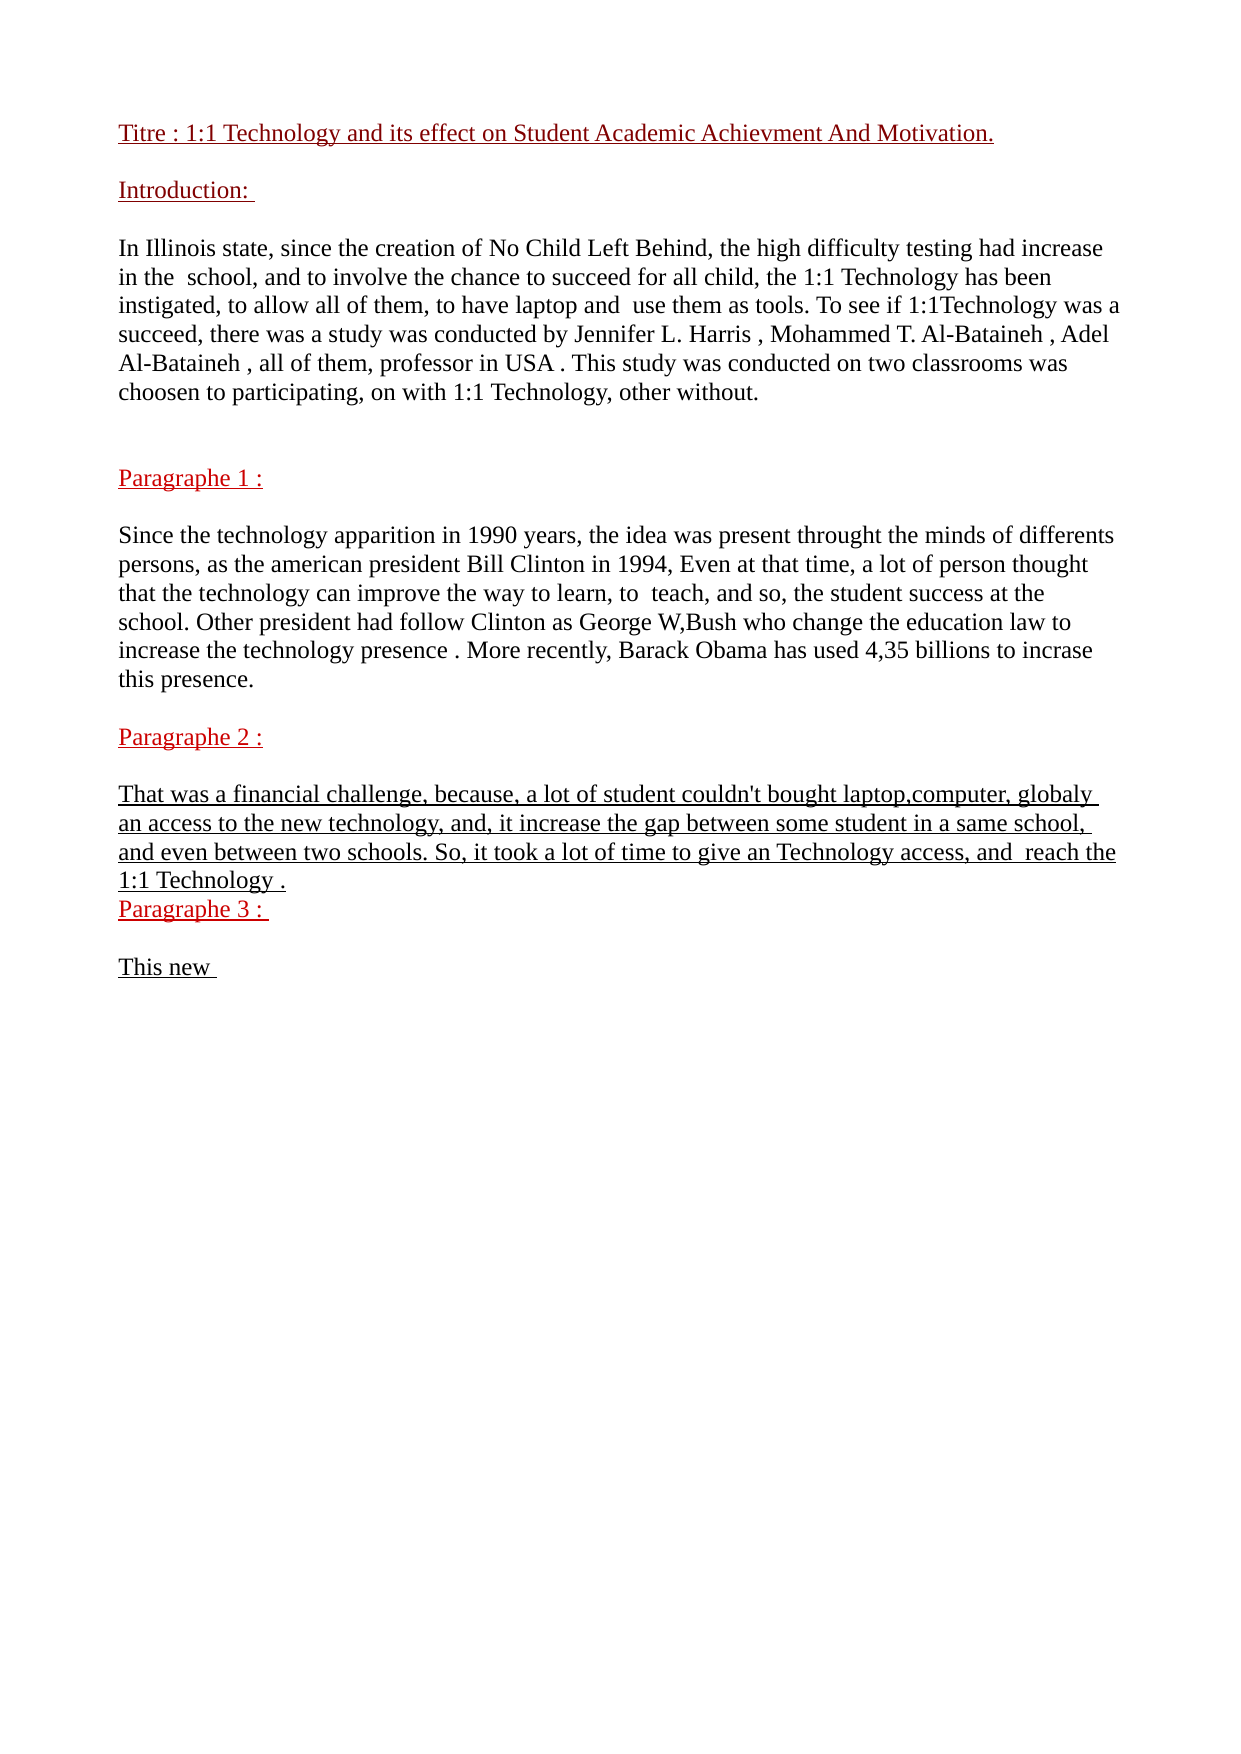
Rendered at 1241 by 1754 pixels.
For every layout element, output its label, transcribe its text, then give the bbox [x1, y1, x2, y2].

text In Illinois state, since the creation of No Child Left Behind, the high difficulty testing had increase in the school, and to involve the chance to succeed for all child, the 1:1 Technology has been instigated, to allow all of them, to have laptop and use them as tools. To see if 1:1Technology was a succeed, there was a study was conducted by Jennifer L. Harris , Mohammed T. Al-Bataineh , Adel Al-Bataineh , all of them, professor in USA . This study was conducted on two classrooms was choosen to participating, on with 1:1 Technology, other without. [118, 233, 1122, 406]
text Since the technology apparition in 1990 years, the idea was present throught the minds of differents persons, as the american president Bill Clinton in 1994, Even at that time, a lot of person thought that the technology can improve the way to learn, to teach, and so, the student success at the school. Other president had follow Clinton as George W,Bush who change the education law to increase the technology presence . More recently, Barack Obama has used 4,35 billions to incrase this presence. [118, 521, 1122, 693]
text This new [118, 952, 1122, 981]
text Titre : 1:1 Technology and its effect on Student Academic Achievment And Motivation. [118, 118, 1122, 147]
text Paragraphe 2 : [118, 722, 1122, 751]
text That was a financial challenge, because, a lot of student couldn't bought laptop,computer, globaly an access to the new technology, and, it increase the gap between some student in a same school, and even between two schools. So, it took a lot of time to give an Technology access, and reach the 1:1 Technology . [118, 779, 1122, 894]
text Paragraphe 3 : [118, 894, 1122, 923]
text Paragraphe 1 : [118, 463, 1122, 492]
text Introduction: [118, 176, 1122, 204]
